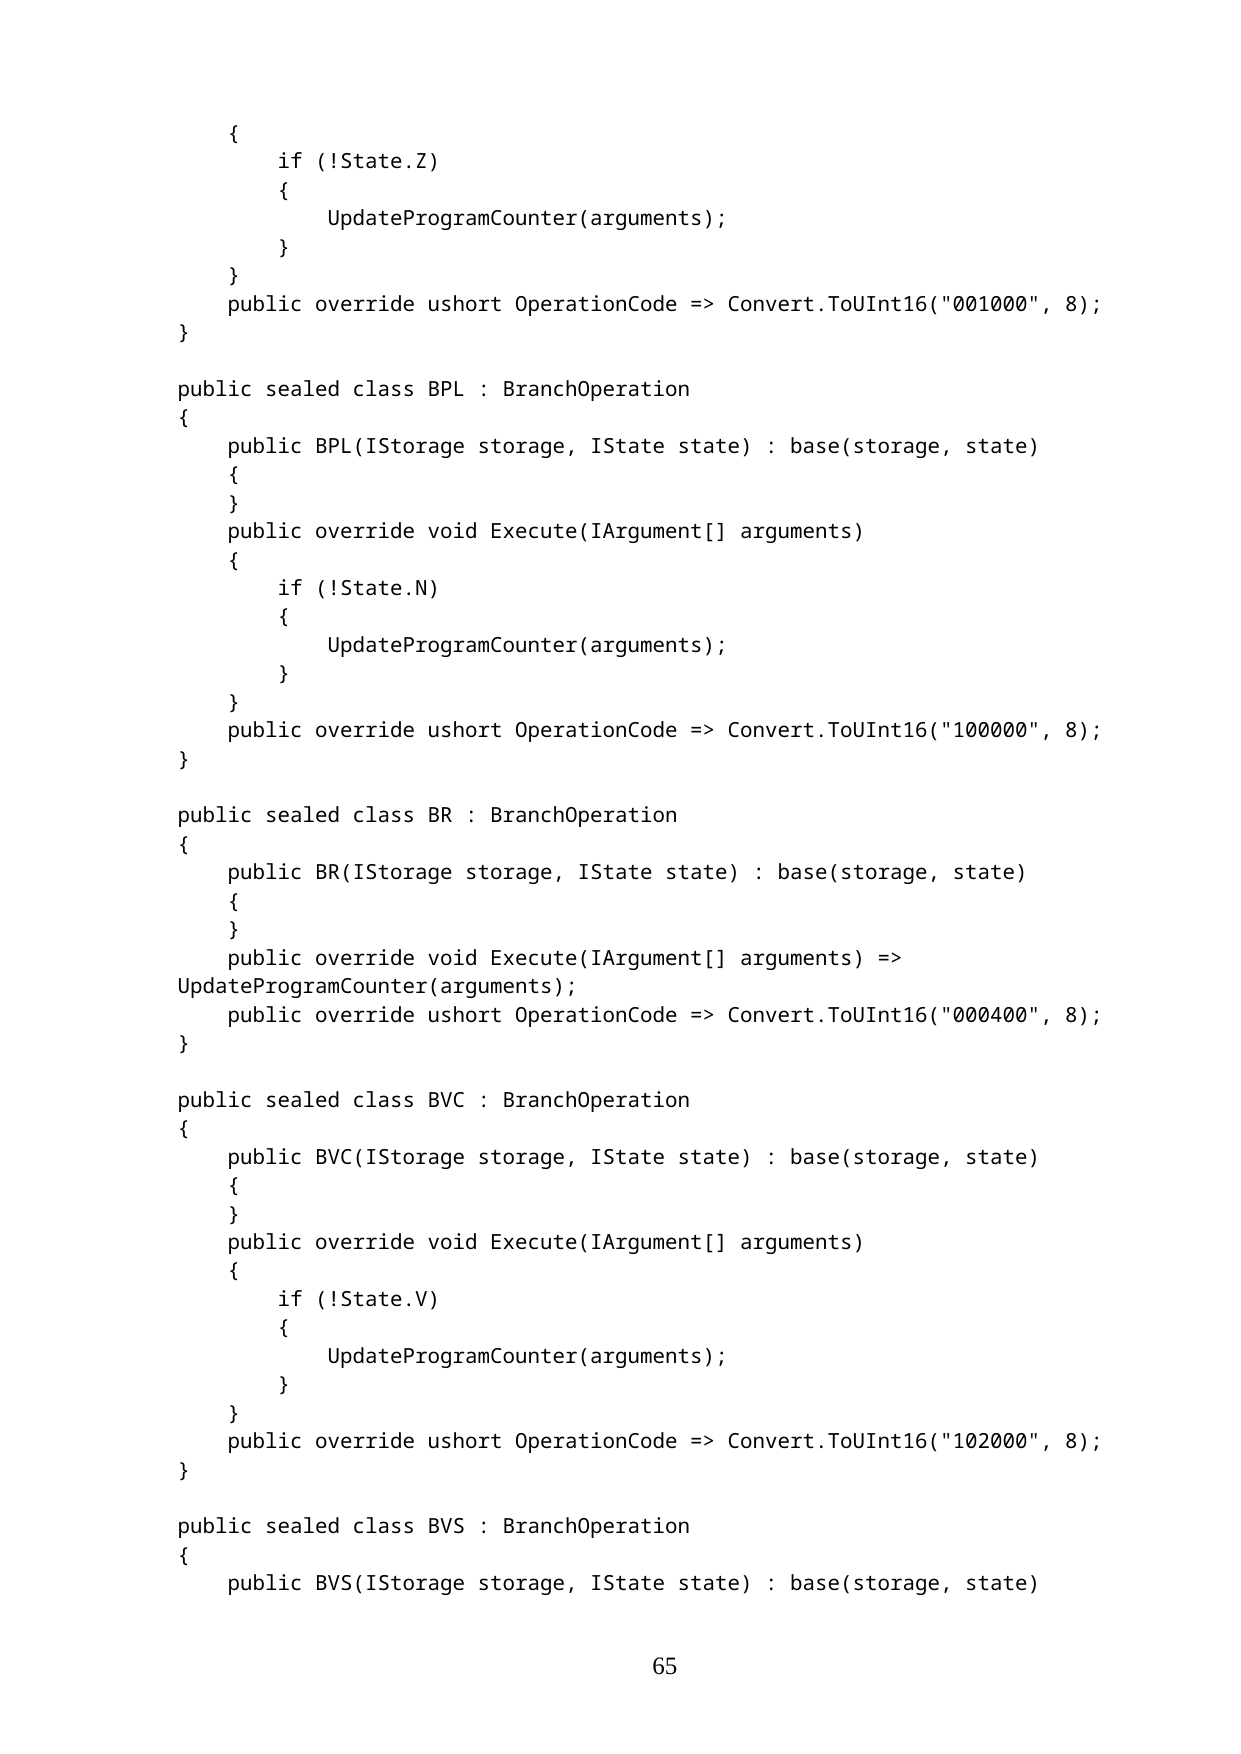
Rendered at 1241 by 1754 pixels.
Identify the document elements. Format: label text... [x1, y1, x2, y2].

table_header { if (!State.Z) { UpdateProgramCounter(arguments); } } public override ushort OperationCode => Convert.ToUInt16("001000", 8); } public sealed class BPL : BranchOperation { public BPL(IStorage storage, IState state) : base(storage, state) { } public override void Execute(IArgument[] arguments) { if (!State.N) { UpdateProgramCounter(arguments); } } public override ushort OperationCode => Convert.ToUInt16("100000", 8); } public sealed class BR : BranchOperation { public BR(IStorage storage, IState state) : base(storage, state) { } public override void Execute(IArgument[] arguments) => UpdateProgramCounter(arguments); public override ushort OperationCode => Convert.ToUInt16("000400", 8); } public sealed class BVC : BranchOperation { public BVC(IStorage storage, IState state) : base(storage, state) { } public override void Execute(IArgument[] arguments) { if (!State.V) { UpdateProgramCounter(arguments); } } public override ushort OperationCode => Convert.ToUInt16("102000", 8); } public sealed class BVS : BranchOperation { public BVS(IStorage storage, IState state) : base(storage, state) [177, 118, 1152, 1597]
